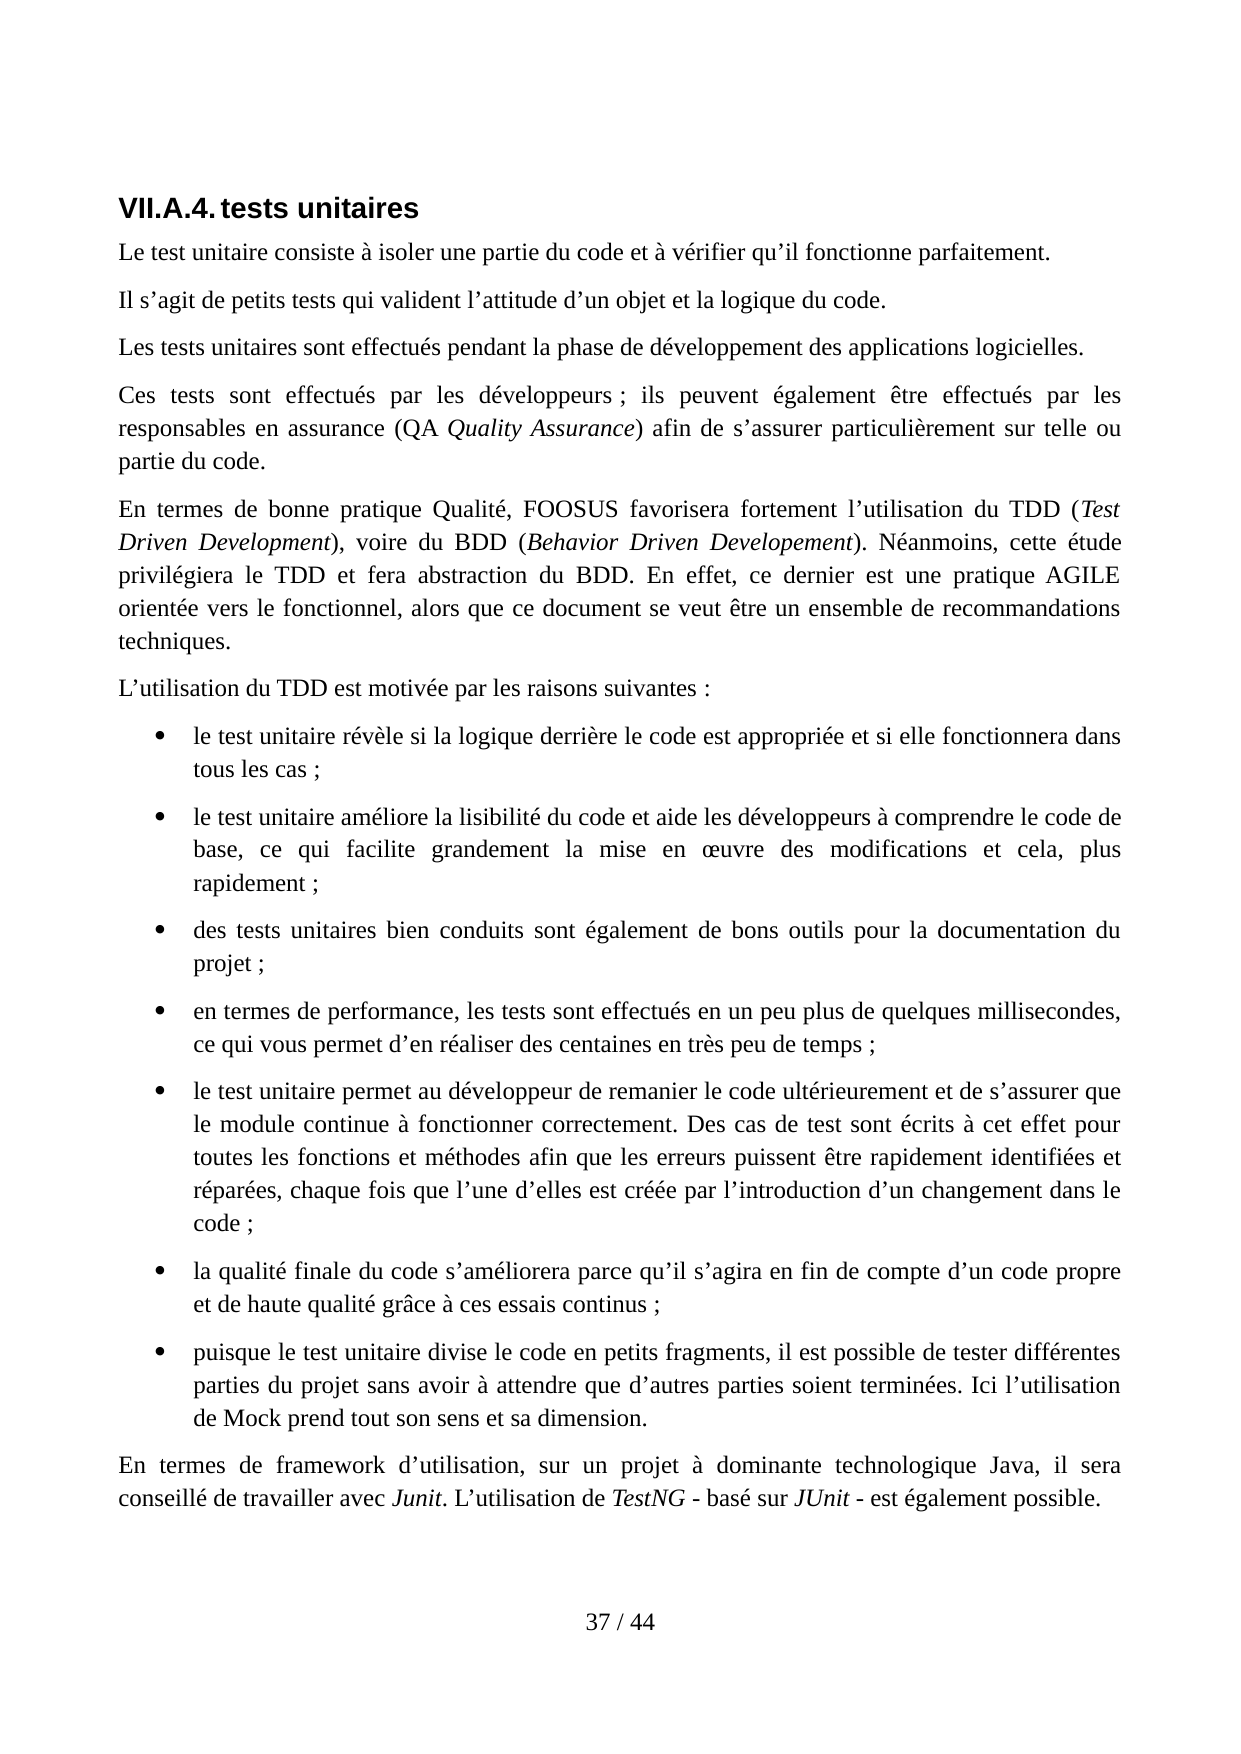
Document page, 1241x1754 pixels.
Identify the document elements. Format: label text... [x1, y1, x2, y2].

list la qualité finale du code s’améliorera parce qu’il s’agira en fin de compte d’un code propre et de haute qualité grâce à ces essais continus ; [156, 1256, 1122, 1318]
text En termes de bonne pratique Qualité, FOOSUS favorisera fortement l’utilisation du TDD (Test Driven Development), voire du BDD (Behavior Driven Developement). Néanmoins, cette étude privilégiera le TDD et fera abstraction du BDD. En effet, ce dernier est une pratique AGILE orientée vers le fonctionnel, alors que ce document se veut être un ensemble de recommandations techniques. [118, 494, 1122, 654]
text L’utilisation du TDD est motivée par les raisons suivantes : [118, 673, 1122, 702]
list le test unitaire améliore la lisibilité du code et aide les développeurs à comprendre le code de base, ce qui facilite grandement la mise en œuvre des modifications et cela, plus rapidement ; [156, 802, 1122, 896]
text Les tests unitaires sont effectués pendant la phase de développement des applications logicielles. [118, 332, 1122, 361]
list des tests unitaires bien conduits sont également de bons outils pour la documentation du projet ; [156, 915, 1122, 977]
list puisque le test unitaire divise le code en petits fragments, il est possible de tester différentes parties du projet sans avoir à attendre que d’autres parties soient terminées. Ici l’utilisation de Mock prend tout son sens et sa dimension. [156, 1337, 1122, 1432]
text Le test unitaire consiste à isoler une partie du code et à vérifier qu’il fonctionne parfaitement. [118, 237, 1122, 266]
text Il s’agit de petits tests qui valident l’attitude d’un objet et la logique du code. [118, 285, 1122, 313]
list le test unitaire permet au développeur de remanier le code ultérieurement et de s’assurer que le module continue à fonctionner correctement. Des cas de test sont écrits à cet effet pour toutes les fonctions et méthodes afin que les erreurs puissent être rapidement identifiées et réparées, chaque fois que l’une d’elles est créée par l’introduction d’un changement dans le code ; [156, 1076, 1122, 1237]
text Ces tests sont effectués par les développeurs ; ils peuvent également être effectués par les responsables en assurance (QA Quality Assurance) afin de s’assurer particulièrement sur telle ou partie du code. [118, 380, 1122, 475]
list en termes de performance, les tests sont effectués en un peu plus de quelques millisecondes, ce qui vous permet d’en réaliser des centaines en très peu de temps ; [156, 996, 1122, 1058]
text En termes de framework d’utilisation, sur un projet à dominante technologique Java, il sera conseillé de travailler avec Junit. L’utilisation de TestNG - basé sur JUnit - est également possible. [118, 1450, 1122, 1512]
list le test unitaire révèle si la logique derrière le code est appropriée et si elle fonctionnera dans tous les cas ; [156, 721, 1122, 783]
subtitle tests unitaires [118, 191, 1122, 225]
